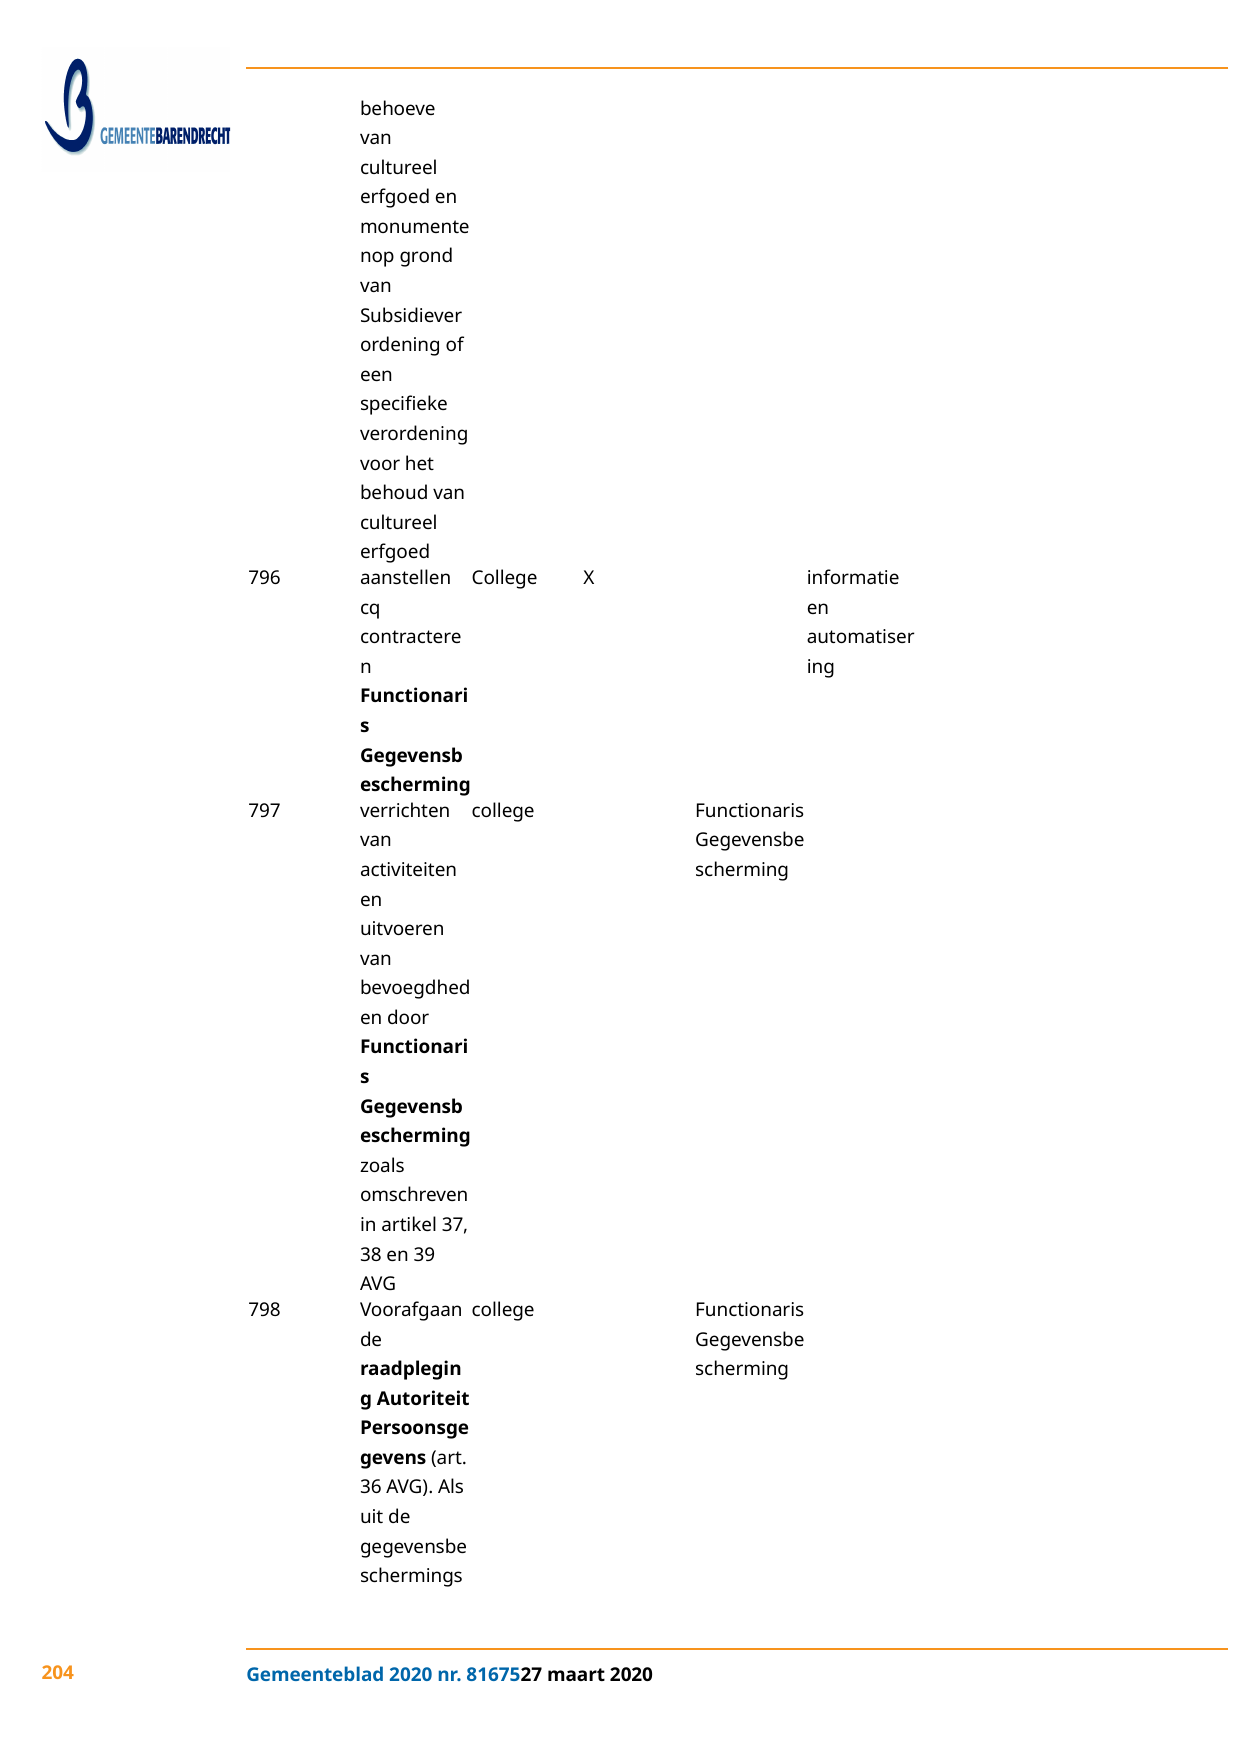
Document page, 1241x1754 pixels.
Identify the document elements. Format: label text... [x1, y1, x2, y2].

table_cell [807, 797, 918, 1296]
table_cell [918, 797, 1030, 1296]
table_cell [1030, 564, 1152, 797]
table_cell X [583, 564, 695, 797]
table_cell College [471, 564, 583, 797]
table_cell 797 [248, 797, 360, 1296]
table_cell aanstellen cq contracteren Functionaris Gegevensbescherming [360, 564, 471, 797]
table_cell [695, 95, 807, 564]
table_cell informatie en automatisering [807, 564, 918, 797]
table_cell [583, 797, 695, 1296]
table_cell Voorafgaande raadpleging Autoriteit Persoonsgegevens (art. 36 AVG). Als uit de gegevensbeschermings [360, 1296, 471, 1588]
table_cell [695, 564, 807, 797]
table_cell [248, 95, 360, 564]
table_cell 796 [248, 564, 360, 797]
table_cell [1030, 797, 1152, 1296]
table_cell [918, 1296, 1030, 1588]
table_cell Functionaris Gegevensbescherming [695, 1296, 807, 1588]
table_cell [583, 95, 695, 564]
table_cell [918, 564, 1030, 797]
table_cell college [471, 1296, 583, 1588]
table_cell behoeve van cultureel erfgoed en monumentenop grond van Subsidieverordening of een specifieke verordening voor het behoud van cultureel erfgoed [360, 95, 471, 564]
table_cell [1030, 1296, 1152, 1588]
table_cell Functionaris Gegevensbescherming [695, 797, 807, 1296]
picture [41, 47, 231, 172]
table_cell [918, 95, 1030, 564]
table_cell [471, 95, 583, 564]
table_cell verrichten van activiteiten en uitvoeren van bevoegdheden door Functionaris Gegevensbescherming zoals omschreven in artikel 37, 38 en 39 AVG [360, 797, 471, 1296]
table_cell [1030, 95, 1152, 564]
table_cell college [471, 797, 583, 1296]
table_cell [583, 1296, 695, 1588]
table_cell 798 [248, 1296, 360, 1588]
table_cell [807, 1296, 918, 1588]
table_cell [807, 95, 918, 564]
